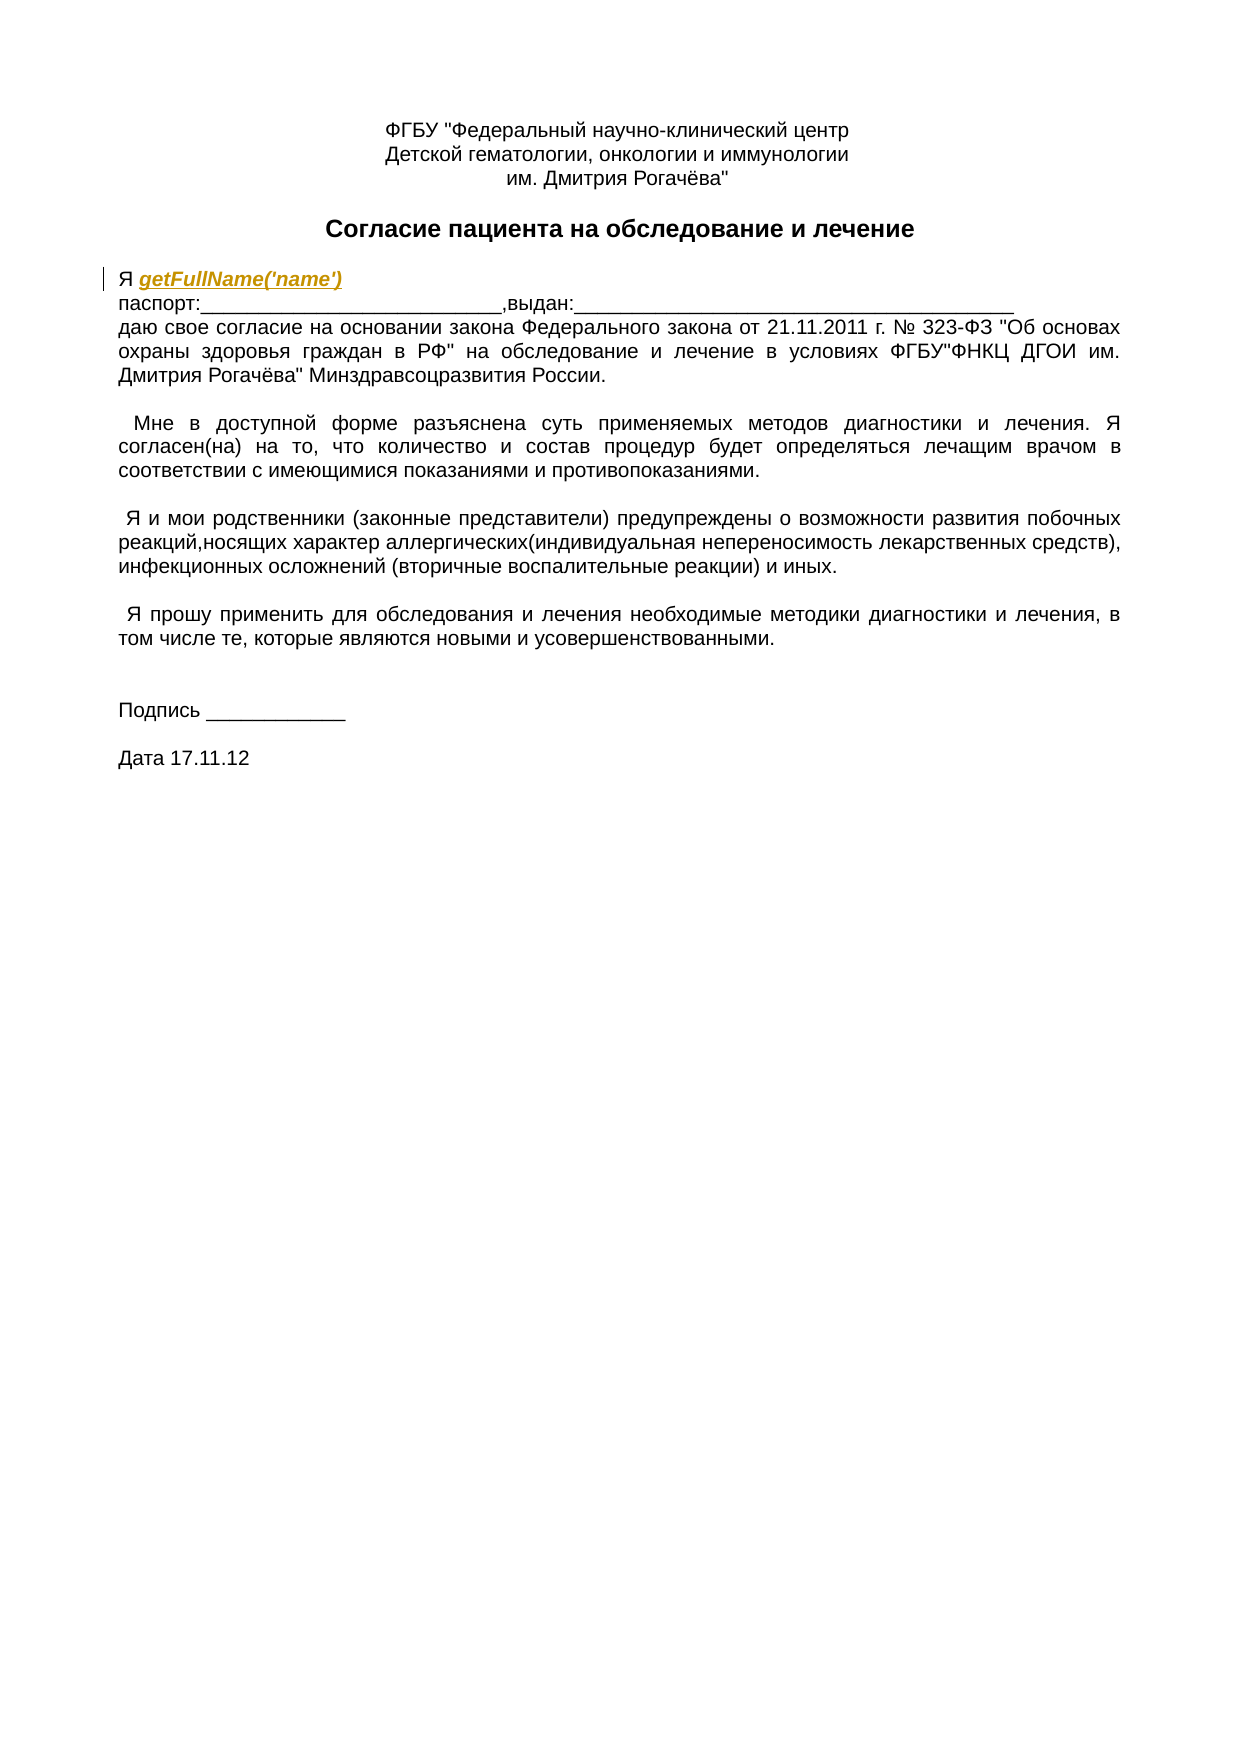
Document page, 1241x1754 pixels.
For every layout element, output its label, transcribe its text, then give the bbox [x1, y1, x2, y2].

text даю свое согласие на основании закона Федерального закона от 21.11.2011 г. № 323-ФЗ "Об основах охраны здоровья граждан в РФ" на обследование и лечение в условиях ФГБУ"ФНКЦ ДГОИ им. Дмитрия Рогачёва" Минздравсоцразвития России. [118, 314, 1122, 386]
text Я и мои родственники (законные представители) предупреждены о возможности развития побочных реакций,носящих характер аллергических(индивидуальная непереносимость лекарственных средств), инфекционных осложнений (вторичные воспалительные реакции) и иных. [118, 506, 1122, 578]
text Подпись ____________ [118, 698, 1122, 722]
text Я getFullName('name') [118, 267, 1122, 291]
text паспорт:__________________________,выдан:______________________________________ [118, 291, 1122, 314]
text Дата 17.11.12 [118, 746, 1122, 770]
text ФГБУ "Федеральный научно-клинический центр [118, 118, 1122, 142]
text Детской гематологии, онкологии и иммунологии [118, 142, 1122, 166]
text Мне в доступной форме разъяснена суть применяемых методов диагностики и лечения. Я согласен(на) на то, что количество и состав процедур будет определяться лечащим врачом в соответствии с имеющимися показаниями и противопоказаниями. [118, 410, 1122, 482]
text Согласие пациента на обследование и лечение [118, 214, 1122, 243]
text им. Дмитрия Рогачёва" [118, 166, 1122, 190]
text Я прошу применить для обследования и лечения необходимые методики диагностики и лечения, в том числе те, которые являются новыми и усовершенствованными. [118, 602, 1122, 650]
